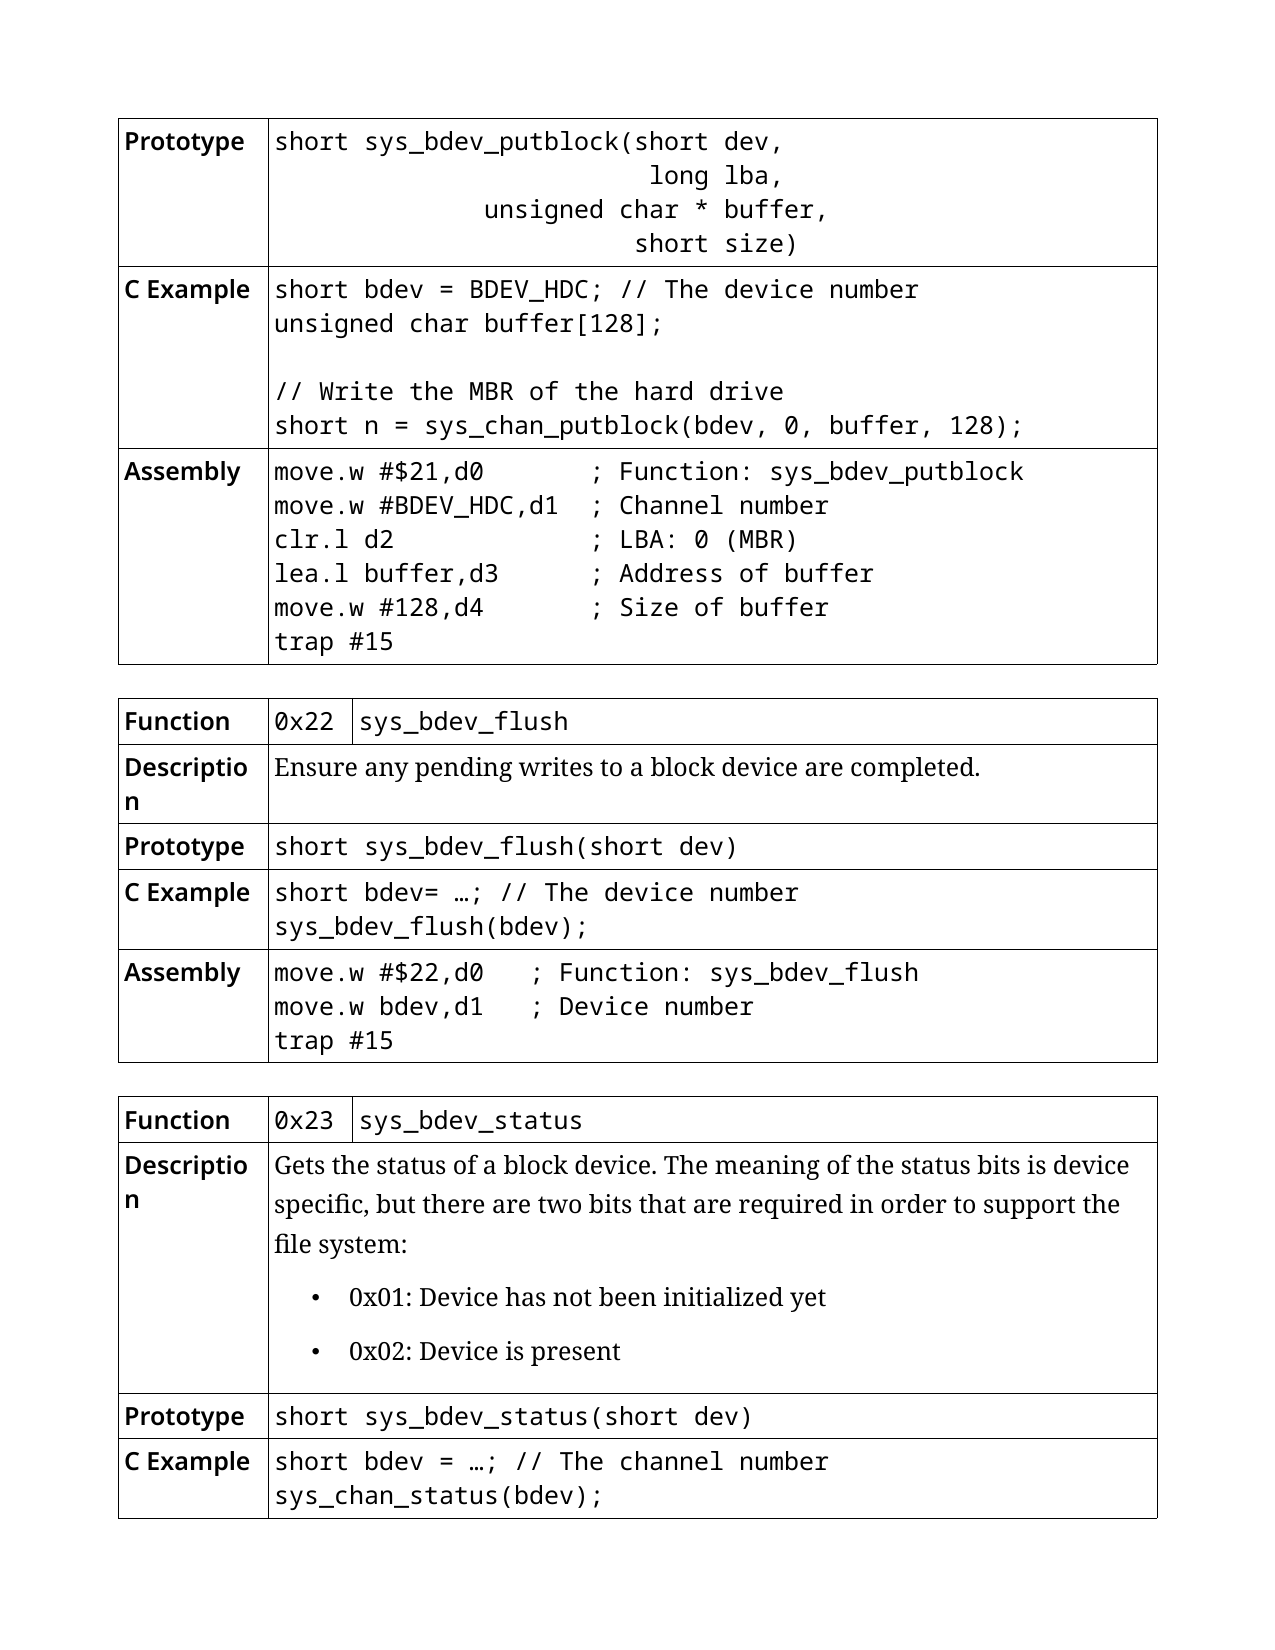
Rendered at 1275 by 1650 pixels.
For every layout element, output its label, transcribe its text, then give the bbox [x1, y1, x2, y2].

table_cell C Example [119, 1439, 268, 1518]
table_header sys_bdev_status [353, 1097, 1157, 1142]
table_cell short bdev = BDEV_HDC; // The device number unsigned char buffer[128]; // Write the MBR of the hard drive short n = sys_chan_putblock(bdev, 0, buffer, 128); [269, 267, 1157, 448]
table_cell short sys_bdev_status(short dev) [269, 1394, 1157, 1438]
table_header 0x22 [269, 699, 352, 743]
table_cell move.w #$21,d0 ; Function: sys_bdev_putblock move.w #BDEV_HDC,d1 ; Channel number clr.l d2 ; LBA: 0 (MBR) lea.l buffer,d3 ; Address of buffer move.w #128,d4 ; Size of buffer trap #15 [269, 449, 1157, 664]
table_header Function [119, 1097, 268, 1142]
table_cell move.w #$22,d0 ; Function: sys_bdev_flush move.w bdev,d1 ; Device number trap #15 [269, 950, 1157, 1062]
table_cell short bdev= …; // The device number sys_bdev_flush(bdev); [269, 870, 1157, 948]
table_header Function [119, 699, 268, 743]
table_cell C Example [119, 267, 268, 448]
table_cell Description [119, 745, 268, 823]
table_cell Prototype [119, 824, 268, 869]
table_header sys_bdev_flush [353, 699, 1157, 743]
table_cell Assembly [119, 950, 268, 1062]
table_cell Assembly [119, 449, 268, 664]
table_cell short sys_bdev_putblock(short dev, long lba, unsigned char * buffer, short size) [269, 119, 1157, 266]
table_cell short bdev = …; // The channel number sys_chan_status(bdev); [269, 1439, 1157, 1518]
table_cell C Example [119, 870, 268, 948]
table_cell short sys_bdev_flush(short dev) [269, 824, 1157, 869]
table_cell Prototype [119, 1394, 268, 1438]
table_cell Ensure any pending writes to a block device are completed. [269, 745, 1157, 823]
table_header 0x23 [269, 1097, 352, 1142]
table_cell Description [119, 1143, 268, 1392]
table_cell Prototype [119, 119, 268, 266]
table_cell Gets the status of a block device. The meaning of the status bits is device specific, but there are two bits that are required in order to support the file system: 0x01: Device has not been initialized yet 0x02: Device is present [269, 1143, 1157, 1392]
